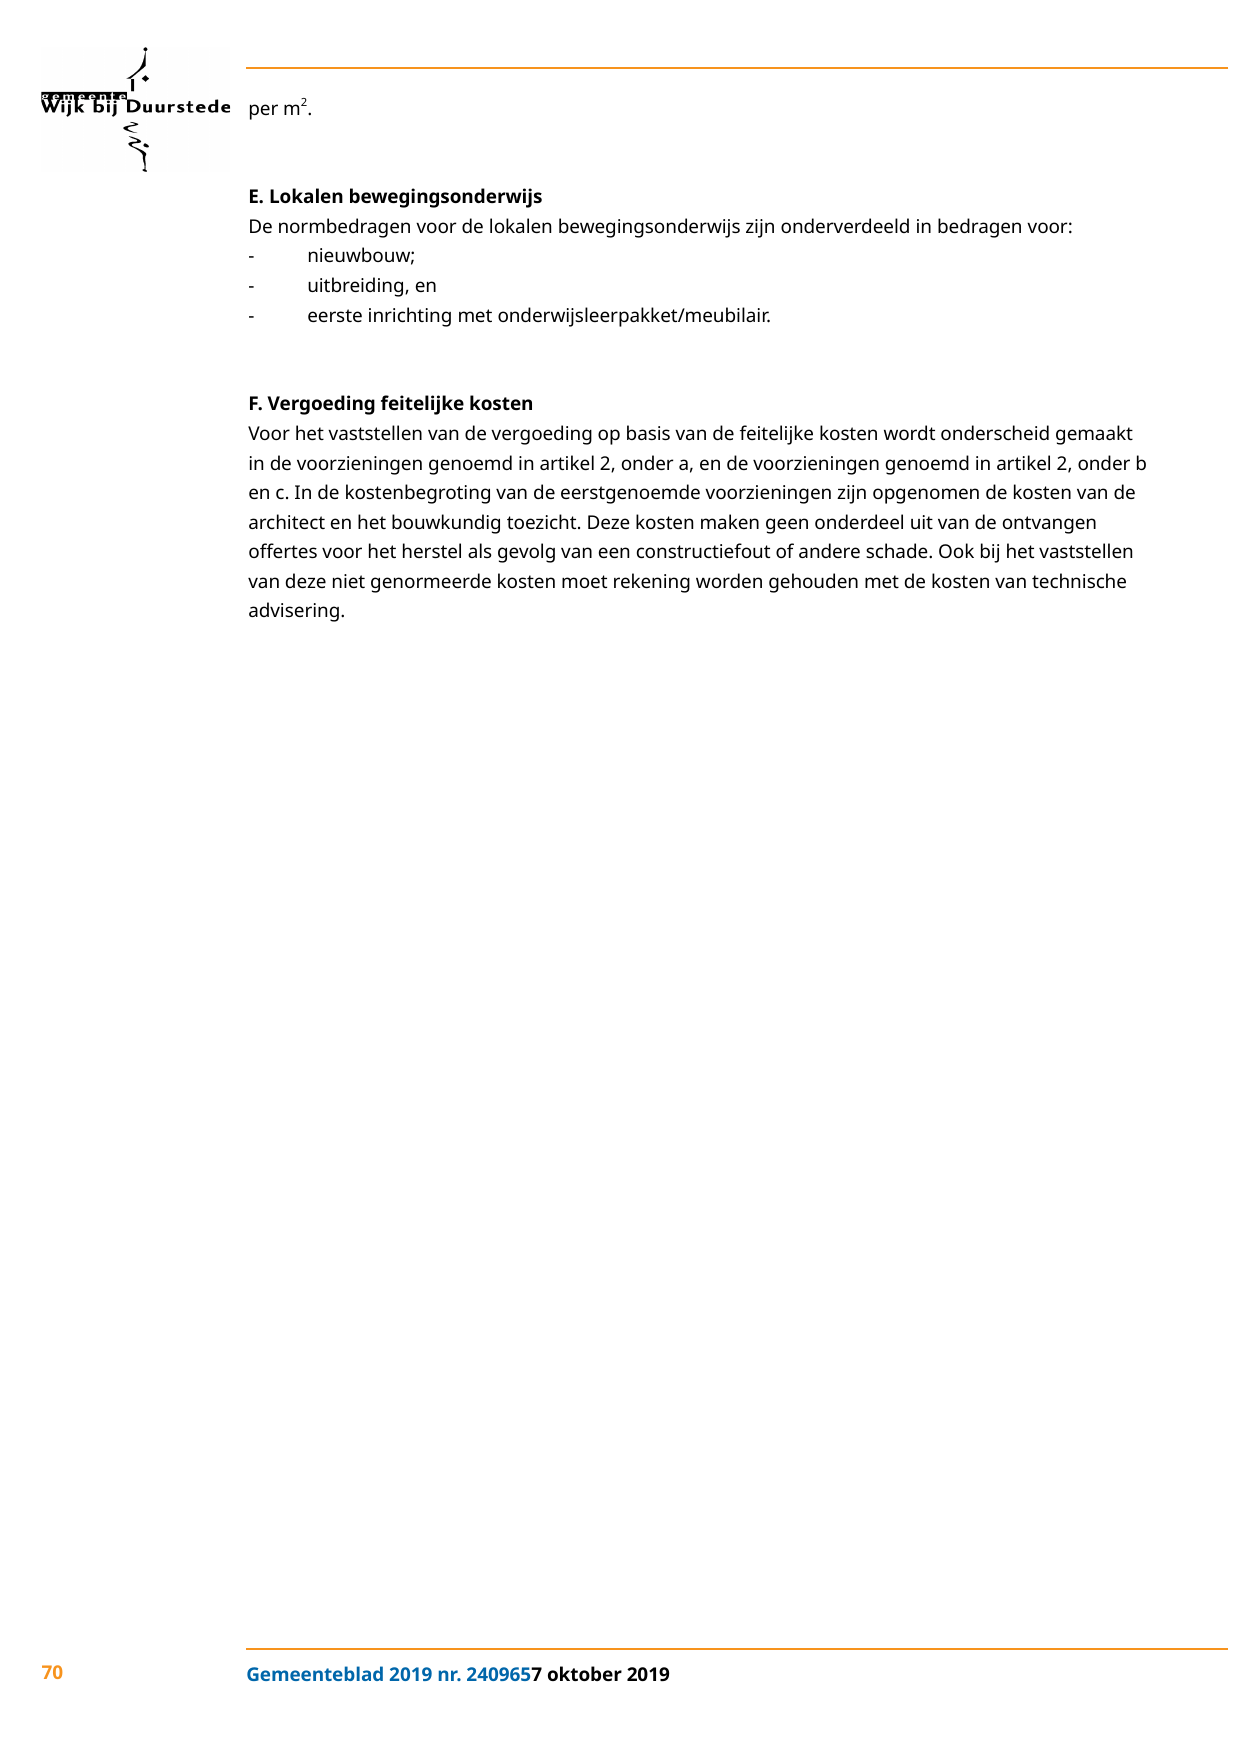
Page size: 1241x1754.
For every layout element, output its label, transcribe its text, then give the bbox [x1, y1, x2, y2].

text Voor het vaststellen van de vergoeding op basis van de feitelijke kosten wordt onderscheid gemaakt in de voorzieningen genoemd in artikel 2, onder a, en de voorzieningen genoemd in artikel 2, onder b en c. In de kostenbegroting van de eerstgenoemde voorzieningen zijn opgenomen de kosten van de architect en het bouwkundig toezicht. Deze kosten maken geen onderdeel uit van de ontvangen offertes voor het herstel als gevolg van een constructiefout of andere schade. Ook bij het vaststellen van deze niet genormeerde kosten moet rekening worden gehouden met de kosten van technische advisering. [248, 420, 1152, 623]
text F. Vergoeding feitelijke kosten [248, 391, 1152, 416]
text per m2. [248, 95, 1152, 121]
text E. Lokalen bewegingsonderwijs [248, 183, 1152, 209]
list uitbreiding, en [248, 272, 1152, 298]
list nieuwbouw; [248, 243, 1152, 268]
picture [41, 47, 231, 172]
text De normbedragen voor de lokalen bewegingsonderwijs zijn onderverdeeld in bedragen voor: [248, 213, 1152, 239]
list eerste inrichting met onderwijsleerpakket/meubilair. [248, 302, 1152, 328]
